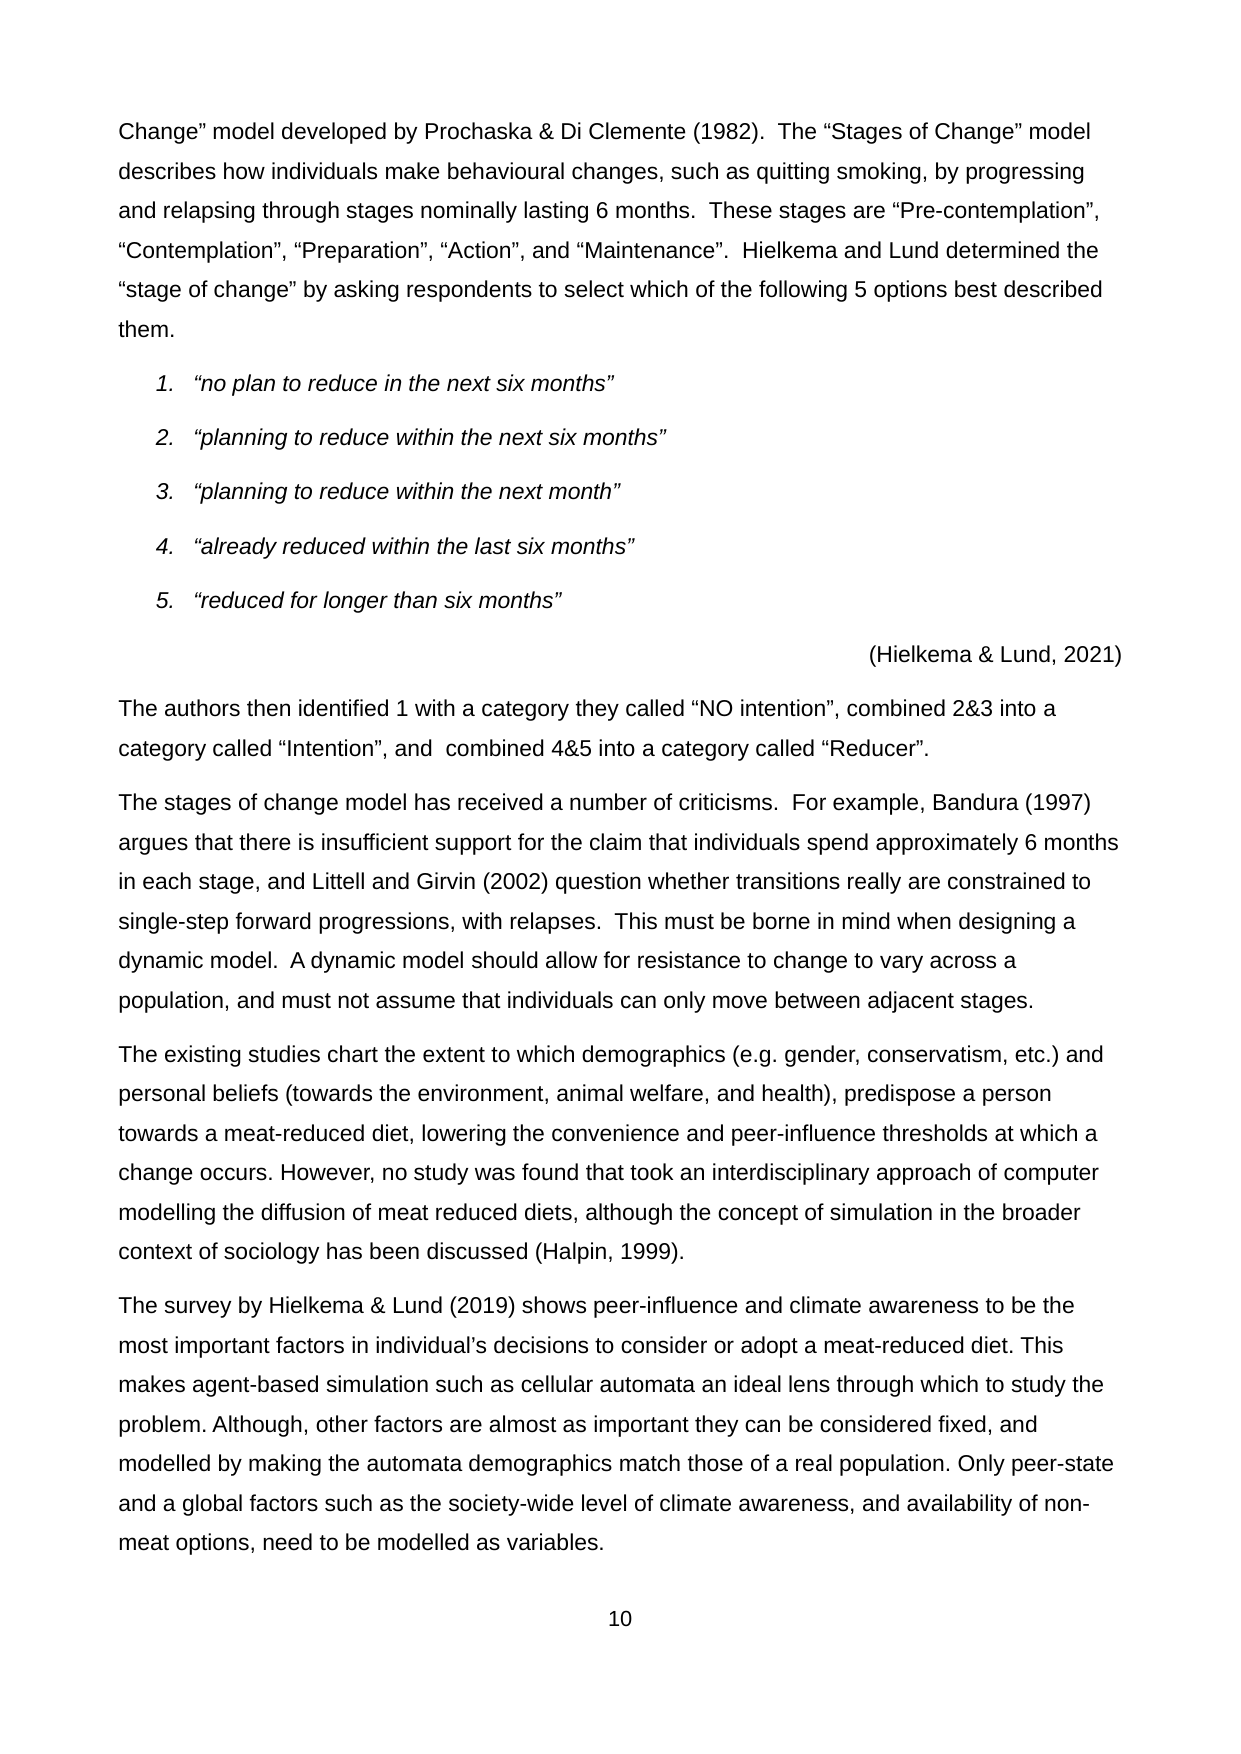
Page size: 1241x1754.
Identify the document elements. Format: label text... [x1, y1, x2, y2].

list “reduced for longer than six months” [156, 587, 1122, 613]
list “planning to reduce within the next month” [156, 478, 1122, 505]
text The existing studies chart the extent to which demographics (e.g. gender, conservatism, etc.) and personal beliefs (towards the environment, animal welfare, and health), predispose a person towards a meat-reduced diet, lowering the convenience and peer-influence thresholds at which a change occurs. However, no study was found that took an interdisciplinary approach of computer modelling the diffusion of meat reduced diets, although the concept of simulation in the broader context of sociology has been discussed (Halpin, 1999). [118, 1041, 1122, 1264]
text The stages of change model has received a number of criticisms. For example, Bandura (1997) argues that there is insufficient support for the claim that individuals spend approximately 6 months in each stage, and Littell and Girvin (2002) question whether transitions really are constrained to single-step forward progressions, with relapses. This must be borne in mind when designing a dynamic model. A dynamic model should allow for resistance to change to vary across a population, and must not assume that individuals can only move between adjacent stages. [118, 789, 1122, 1013]
list “planning to reduce within the next six months” [156, 424, 1122, 450]
text Change” model developed by Prochaska & Di Clemente (1982). The “Stages of Change” model describes how individuals make behavioural changes, such as quitting smoking, by progressing and relapsing through stages nominally lasting 6 months. These stages are “Pre-contemplation”, “Contemplation”, “Preparation”, “Action”, and “Maintenance”. Hielkema and Lund determined the “stage of change” by asking respondents to select which of the following 5 options best described them. [118, 118, 1122, 342]
text The authors then identified 1 with a category they called “NO intention”, combined 2&3 into a category called “Intention”, and combined 4&5 into a category called “Reducer”. [118, 695, 1122, 761]
list (Hielkema & Lund, 2021) [156, 641, 1122, 667]
list “already reduced within the last six months” [156, 533, 1122, 559]
text The survey by Hielkema & Lund (2019) shows peer-influence and climate awareness to be the most important factors in individual’s decisions to consider or adopt a meat-reduced diet. This makes agent-based simulation such as cellular automata an ideal lens through which to study the problem. Although, other factors are almost as important they can be considered fixed, and modelled by making the automata demographics match those of a real population. Only peer-state and a global factors such as the society-wide level of climate awareness, and availability of non-meat options, need to be modelled as variables. [118, 1292, 1122, 1556]
list “no plan to reduce in the next six months” [156, 370, 1122, 396]
